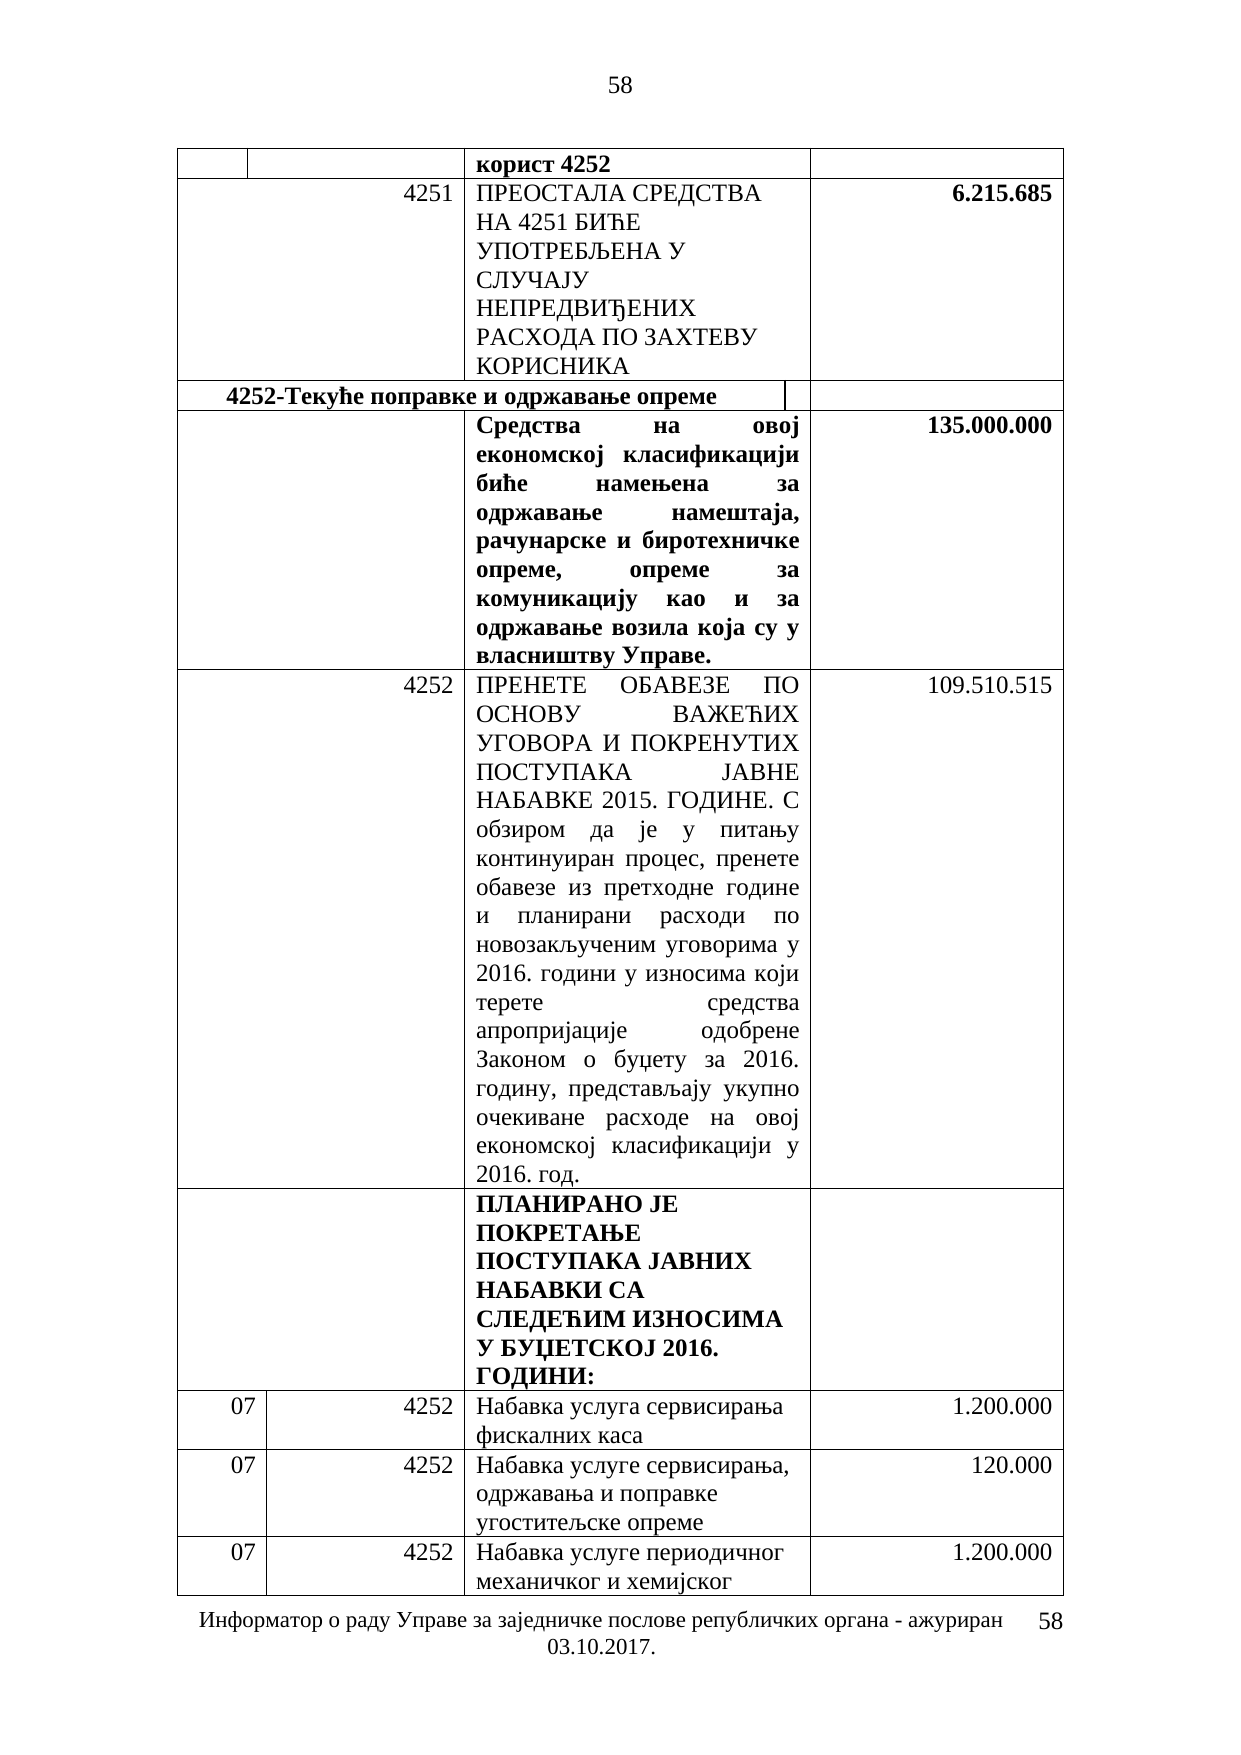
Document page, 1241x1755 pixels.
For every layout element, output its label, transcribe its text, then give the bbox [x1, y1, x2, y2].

table_cell [786, 381, 810, 409]
table_cell Набавка услуге периодичног механичког и хемијског [465, 1537, 810, 1594]
table_cell [811, 1189, 1063, 1390]
table_cell 4252 [267, 1537, 464, 1594]
table_cell [811, 149, 1063, 177]
table_cell [178, 411, 464, 669]
table_cell 4252 [267, 1391, 464, 1449]
table_cell Набавка услуге сервисирања, одржавања и поправке угоститељске опреме [465, 1450, 810, 1536]
table_cell 07 [178, 1450, 266, 1536]
table_cell Набавка услуга сервисирања фискалних каса [465, 1391, 810, 1449]
table_cell 07 [178, 1537, 266, 1594]
table_cell Средства на овој економској класификацији биће намењена за одржавање намештаја, рачунарске и биротехничке опреме, опреме за комуникацију као и за одржавање возила која су у власништву Управе. [465, 411, 810, 669]
table_cell [248, 149, 464, 177]
table_cell [178, 1189, 464, 1390]
table_cell 6.215.685 [811, 179, 1063, 380]
table_cell ПЛАНИРАНО ЈЕ ПОКРЕТАЊЕ ПОСТУПАКА ЈАВНИХ НАБАВКИ СА СЛЕДЕЋИМ ИЗНОСИМА У БУЏЕТСКОЈ 2016. ГОДИНИ: [465, 1189, 810, 1390]
table_cell [811, 381, 1063, 409]
table_cell ПРЕОСТАЛА СРЕДСТВА НА 4251 БИЋЕ УПОТРЕБЉЕНА У СЛУЧАЈУ НЕПРЕДВИЂЕНИХ РАСХОДА ПО ЗАХТЕВУ КОРИСНИКА [465, 179, 810, 380]
table_cell 4252 [178, 670, 464, 1188]
table_cell 4251 [178, 179, 464, 380]
table_cell 120.000 [811, 1450, 1063, 1536]
table_cell корист 4252 [465, 149, 810, 177]
table_cell 4252-Текуће поправке и одржавање опреме [178, 381, 784, 409]
table_cell 4252 [267, 1450, 464, 1536]
table_cell [178, 149, 247, 177]
table_cell ПРЕНЕТЕ ОБАВЕЗЕ ПО ОСНОВУ ВАЖЕЋИХ УГОВОРА И ПОКРЕНУТИХ ПОСТУПАКА ЈАВНЕ НАБАВКЕ 2015. ГОДИНЕ. С обзиром да је у питању континуиран процес, пренете обавезе из претходне године и планирани расходи по новозакљученим уговорима у 2016. години у износима који терете средства апропријације одобрене Законом о буџету за 2016. годину, представљају укупно очекиване расходе на овој економској класификацији у 2016. год. [465, 670, 810, 1188]
table_cell 135.000.000 [811, 411, 1063, 669]
table_cell 1.200.000 [811, 1391, 1063, 1449]
table_cell 07 [178, 1391, 266, 1449]
table_cell 1.200.000 [811, 1537, 1063, 1594]
table_cell 109.510.515 [811, 670, 1063, 1188]
